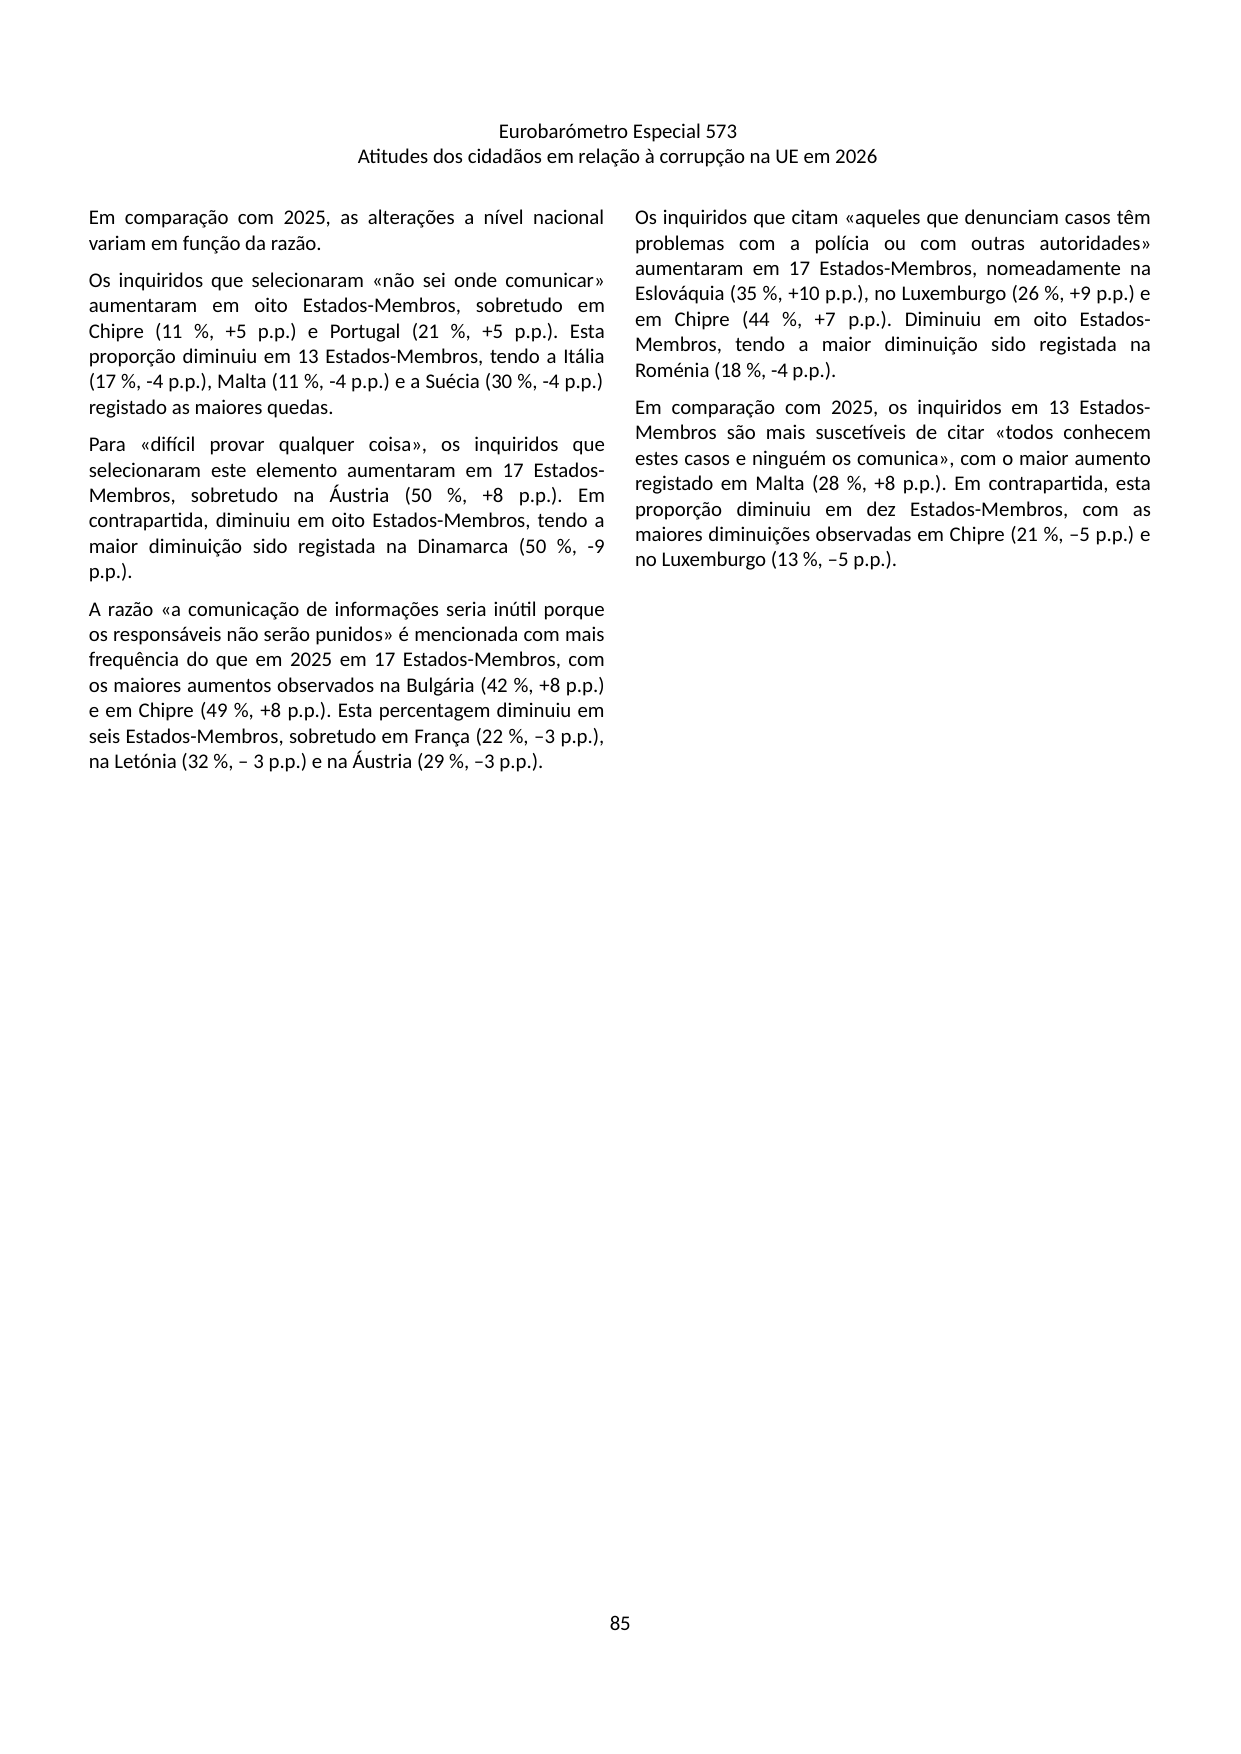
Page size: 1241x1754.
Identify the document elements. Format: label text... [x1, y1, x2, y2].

text Em comparação com 2025, os inquiridos em 13 Estados-Membros são mais suscetíveis de citar «todos conhecem estes casos e ninguém os comunica», com o maior aumento registado em Malta (28 %, +8 p.p.). Em contrapartida, esta proporção diminuiu em dez Estados-Membros, com as maiores diminuições observadas em Chipre (21 %, –5 p.p.) e no Luxemburgo (13 %, –5 p.p.). [635, 394, 1152, 572]
text Os inquiridos que citam «aqueles que denunciam casos têm problemas com a polícia ou com outras autoridades» aumentaram em 17 Estados-Membros, nomeadamente na Eslováquia (35 %, +10 p.p.), no Luxemburgo (26 %, +9 p.p.) e em Chipre (44 %, +7 p.p.). Diminuiu em oito Estados-Membros, tendo a maior diminuição sido registada na Roménia (18 %, -4 p.p.). [635, 204, 1152, 382]
text Para «difícil provar qualquer coisa», os inquiridos que selecionaram este elemento aumentaram em 17 Estados-Membros, sobretudo na Áustria (50 %, +8 p.p.). Em contrapartida, diminuiu em oito Estados-Membros, tendo a maior diminuição sido registada na Dinamarca (50 %, -9 p.p.). [88, 431, 605, 584]
text Em comparação com 2025, as alterações a nível nacional variam em função da razão. [88, 204, 605, 255]
text Os inquiridos que selecionaram «não sei onde comunicar» aumentaram em oito Estados-Membros, sobretudo em Chipre (11 %, +5 p.p.) e Portugal (21 %, +5 p.p.). Esta proporção diminuiu em 13 Estados-Membros, tendo a Itália (17 %, -4 p.p.), Malta (11 %, -4 p.p.) e a Suécia (30 %, -4 p.p.) registado as maiores quedas. [88, 267, 605, 419]
text A razão «a comunicação de informações seria inútil porque os responsáveis não serão punidos» é mencionada com mais frequência do que em 2025 em 17 Estados-Membros, com os maiores aumentos observados na Bulgária (42 %, +8 p.p.) e em Chipre (49 %, +8 p.p.). Esta percentagem diminuiu em seis Estados-Membros, sobretudo em França (22 %, –3 p.p.), na Letónia (32 %, – 3 p.p.) e na Áustria (29 %, –3 p.p.). [88, 596, 605, 774]
